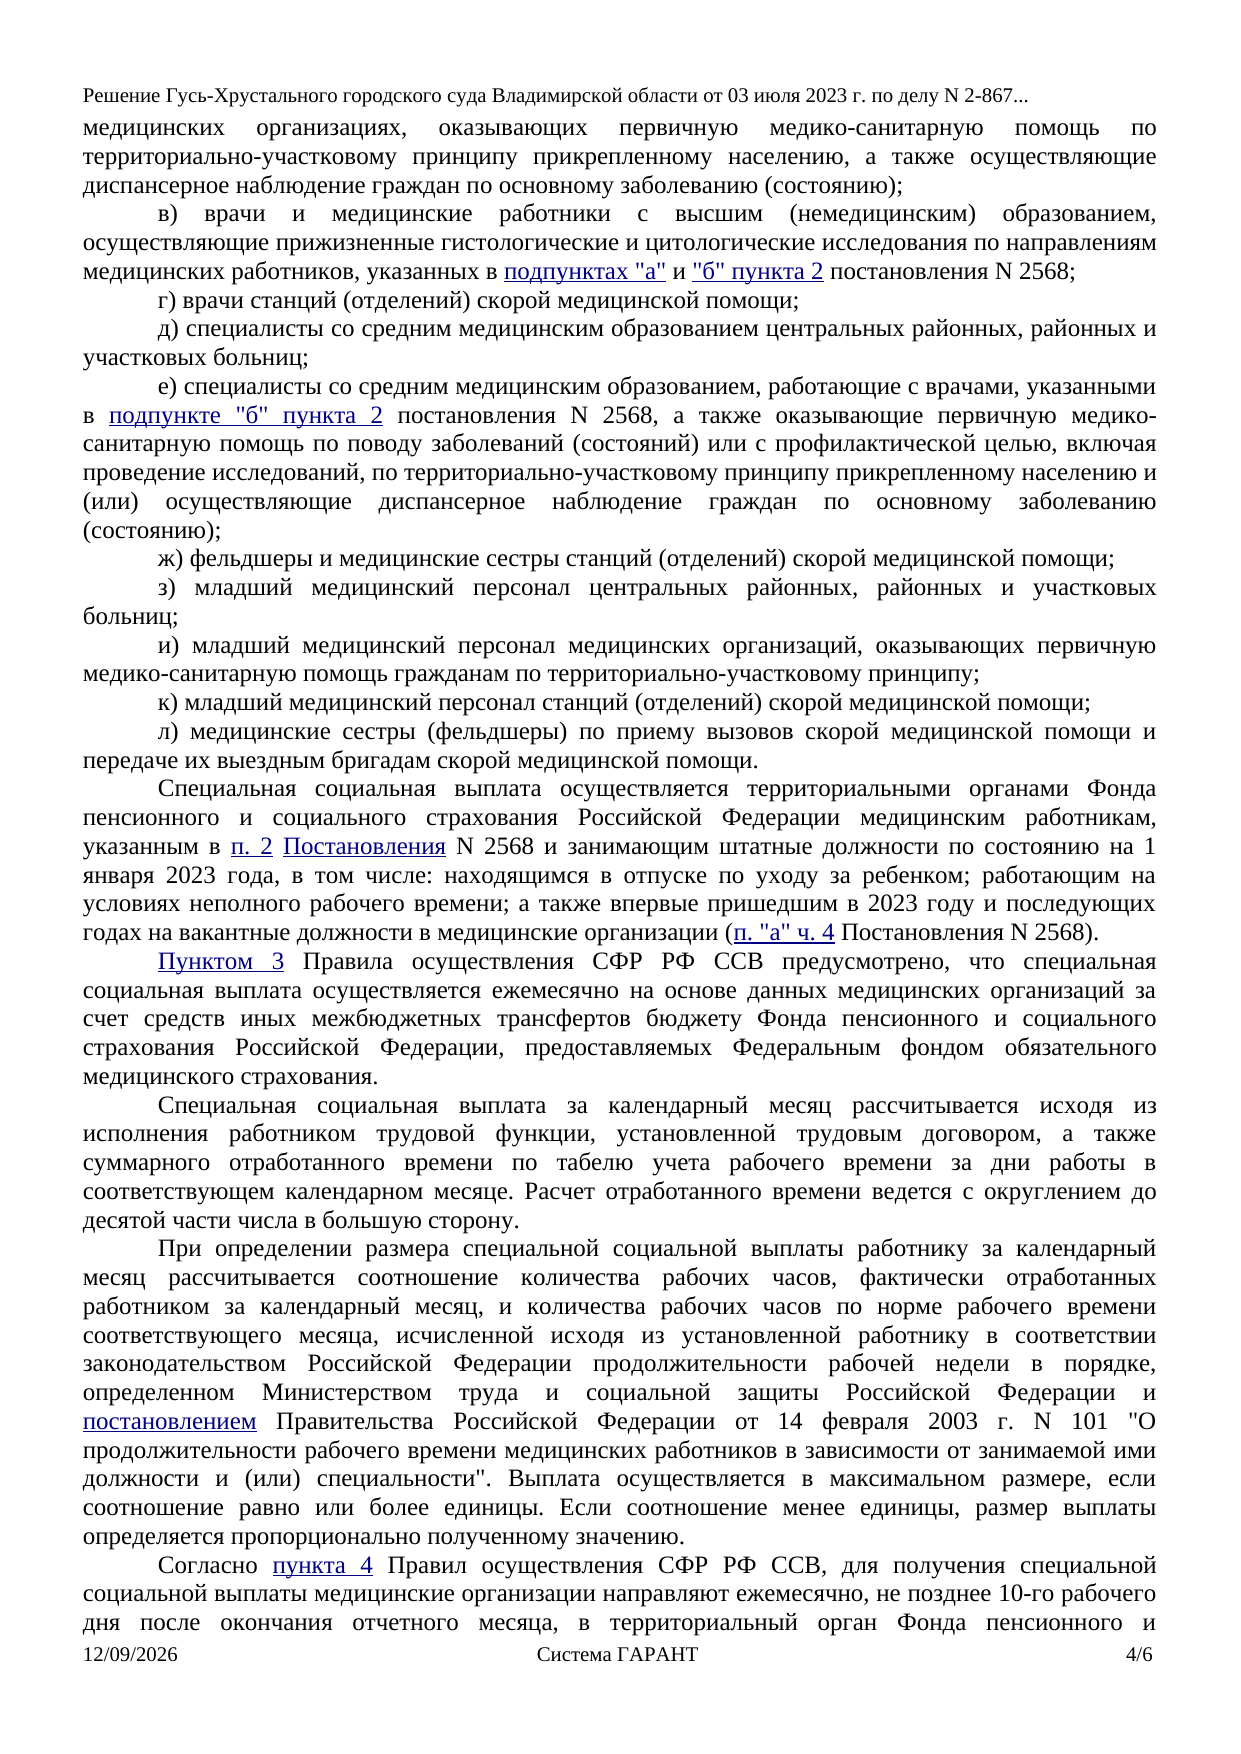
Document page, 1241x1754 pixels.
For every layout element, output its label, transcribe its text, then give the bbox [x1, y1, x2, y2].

text При определении размера специальной социальной выплаты работнику за календарный месяц рассчитывается соотношение количества рабочих часов, фактически отработанных работником за календарный месяц, и количества рабочих часов по норме рабочего времени соответствующего месяца, исчисленной исходя из установленной работнику в соответствии законодательством Российской Федерации продолжительности рабочей недели в порядке, определенном Министерством труда и социальной защиты Российской Федерации и постановлением Правительства Российской Федерации от 14 февраля 2003 г. N 101 "О продолжительности рабочего времени медицинских работников в зависимости от занимаемой ими должности и (или) специальности". Выплата осуществляется в максимальном размере, если соотношение равно или более единицы. Если соотношение менее единицы, размер выплаты определяется пропорционально полученному значению. [83, 1233, 1157, 1550]
text в) врачи и медицинские работники с высшим (немедицинским) образованием, осуществляющие прижизненные гистологические и цитологические исследования по направлениям медицинских работников, указанных в подпунктах "а" и "б" пункта 2 постановления N 2568; [83, 198, 1157, 285]
text Пунктом 3 Правила осуществления СФР РФ ССВ предусмотрено, что специальная социальная выплата осуществляется ежемесячно на основе данных медицинских организаций за счет средств иных межбюджетных трансфертов бюджету Фонда пенсионного и социального страхования Российской Федерации, предоставляемых Федеральным фондом обязательного медицинского страхования. [83, 946, 1157, 1090]
text Согласно пункта 4 Правил осуществления СФР РФ ССВ, для получения специальной социальной выплаты медицинские организации направляют ежемесячно, не позднее 10-го рабочего дня после окончания отчетного месяца, в территориальный орган Фонда пенсионного и [83, 1550, 1157, 1636]
text г) врачи станций (отделений) скорой медицинской помощи; [83, 285, 1157, 313]
text д) специалисты со средним медицинским образованием центральных районных, районных и участковых больниц; [83, 313, 1157, 371]
text Специальная социальная выплата осуществляется территориальными органами Фонда пенсионного и социального страхования Российской Федерации медицинским работникам, указанным в п. 2 Постановления N 2568 и занимающим штатные должности по состоянию на 1 января 2023 года, в том числе: находящимся в отпуске по уходу за ребенком; работающим на условиях неполного рабочего времени; а также впервые пришедшим в 2023 году и последующих годах на вакантные должности в медицинские организации (п. "а" ч. 4 Постановления N 2568). [83, 773, 1157, 946]
text к) младший медицинский персонал станций (отделений) скорой медицинской помощи; [83, 687, 1157, 716]
text е) специалисты со средним медицинским образованием, работающие с врачами, указанными в подпункте "б" пункта 2 постановления N 2568, а также оказывающие первичную медико-санитарную помощь по поводу заболеваний (состояний) или с профилактической целью, включая проведение исследований, по территориально-участковому принципу прикрепленному населению и (или) осуществляющие диспансерное наблюдение граждан по основному заболеванию (состоянию); [83, 371, 1157, 543]
text Специальная социальная выплата за календарный месяц рассчитывается исходя из исполнения работником трудовой функции, установленной трудовым договором, а также суммарного отработанного времени по табелю учета рабочего времени за дни работы в соответствующем календарном месяце. Расчет отработанного времени ведется с округлением до десятой части числа в большую сторону. [83, 1090, 1157, 1233]
text и) младший медицинский персонал медицинских организаций, оказывающих первичную медико-санитарную помощь гражданам по территориально-участковому принципу; [83, 630, 1157, 687]
text з) младший медицинский персонал центральных районных, районных и участковых больниц; [83, 572, 1157, 630]
text медицинских организациях, оказывающих первичную медико-санитарную помощь по территориально-участковому принципу прикрепленному населению, а также осуществляющие диспансерное наблюдение граждан по основному заболеванию (состоянию); [83, 112, 1157, 198]
text л) медицинские сестры (фельдшеры) по приему вызовов скорой медицинской помощи и передаче их выездным бригадам скорой медицинской помощи. [83, 716, 1157, 773]
text ж) фельдшеры и медицинские сестры станций (отделений) скорой медицинской помощи; [83, 543, 1157, 572]
